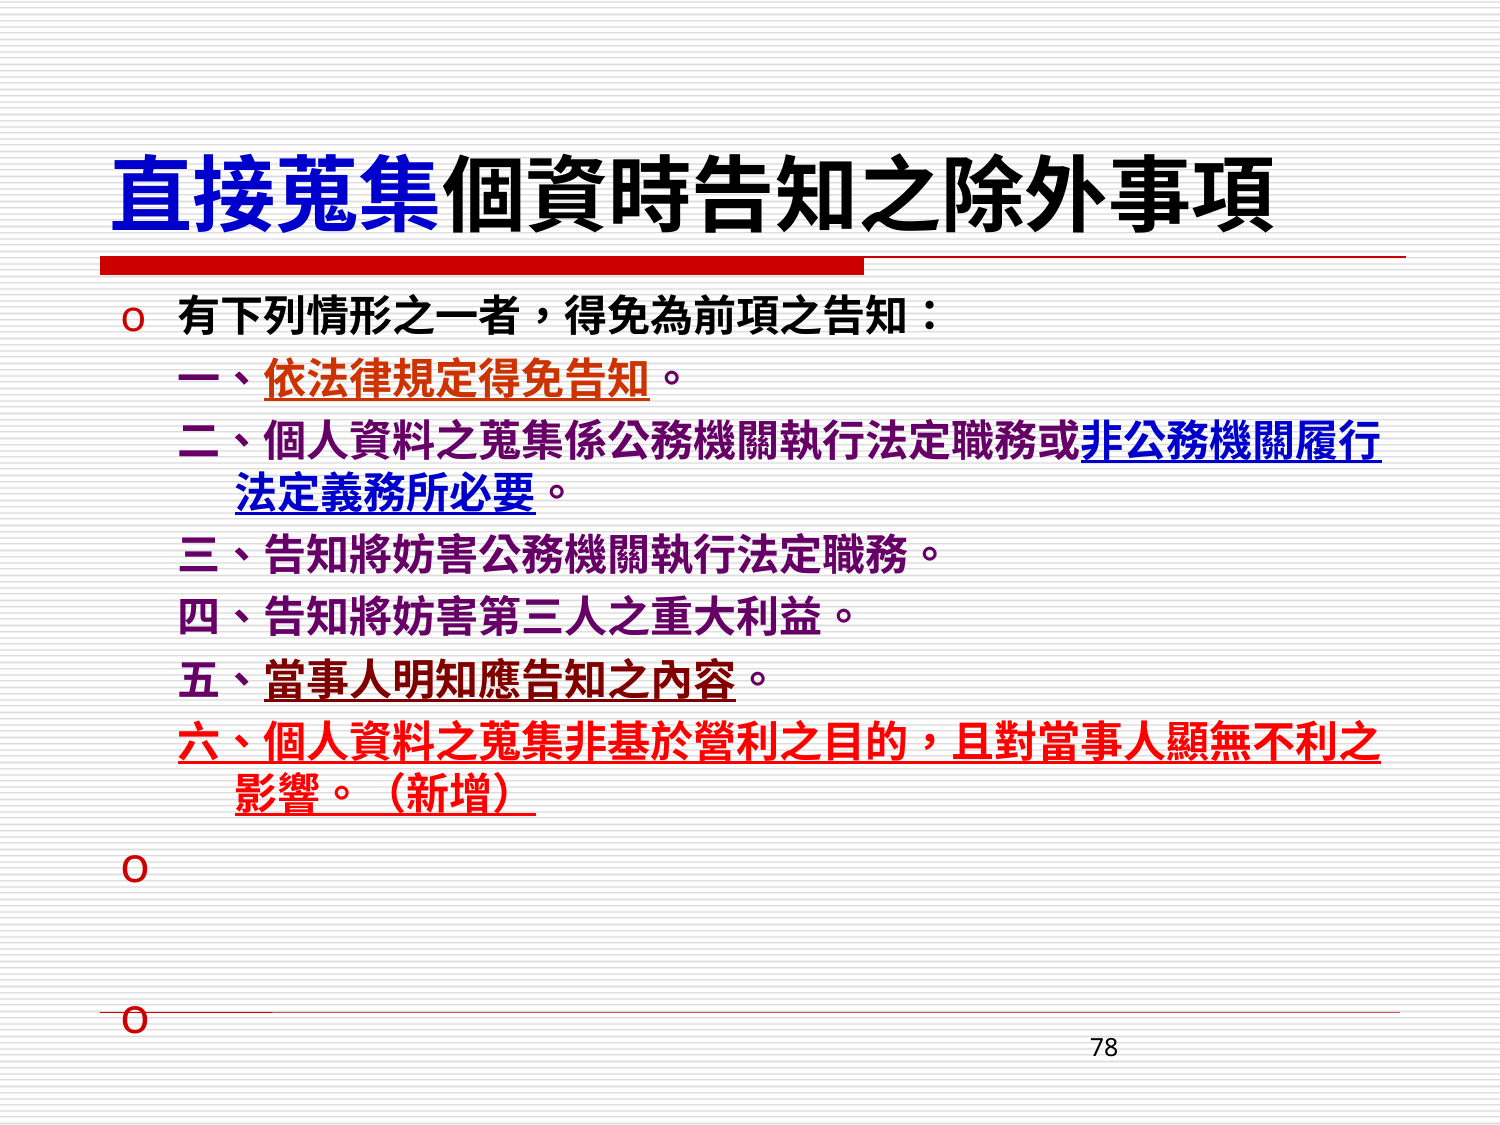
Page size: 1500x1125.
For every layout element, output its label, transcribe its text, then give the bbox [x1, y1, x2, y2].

title 直接蒐集個資時告知之除外事項 [94, 50, 1407, 250]
text_box [1074, 1024, 1400, 1103]
list 有下列情形之一者，得免為前項之告知： 一、依法律規定得免告知。 二、個人資料之蒐集係公務機關執行法定職務或非公務機關履行法定義務所必要。 三、告知將妨害公務機關執行法定職務。 四、告知將妨害第三人之重大利益。 五、當事人明知應告知之內容。 六、個人資料之蒐集非基於營利之目的，且對當事人顯無不利之影響。（新增） [105, 281, 1418, 982]
